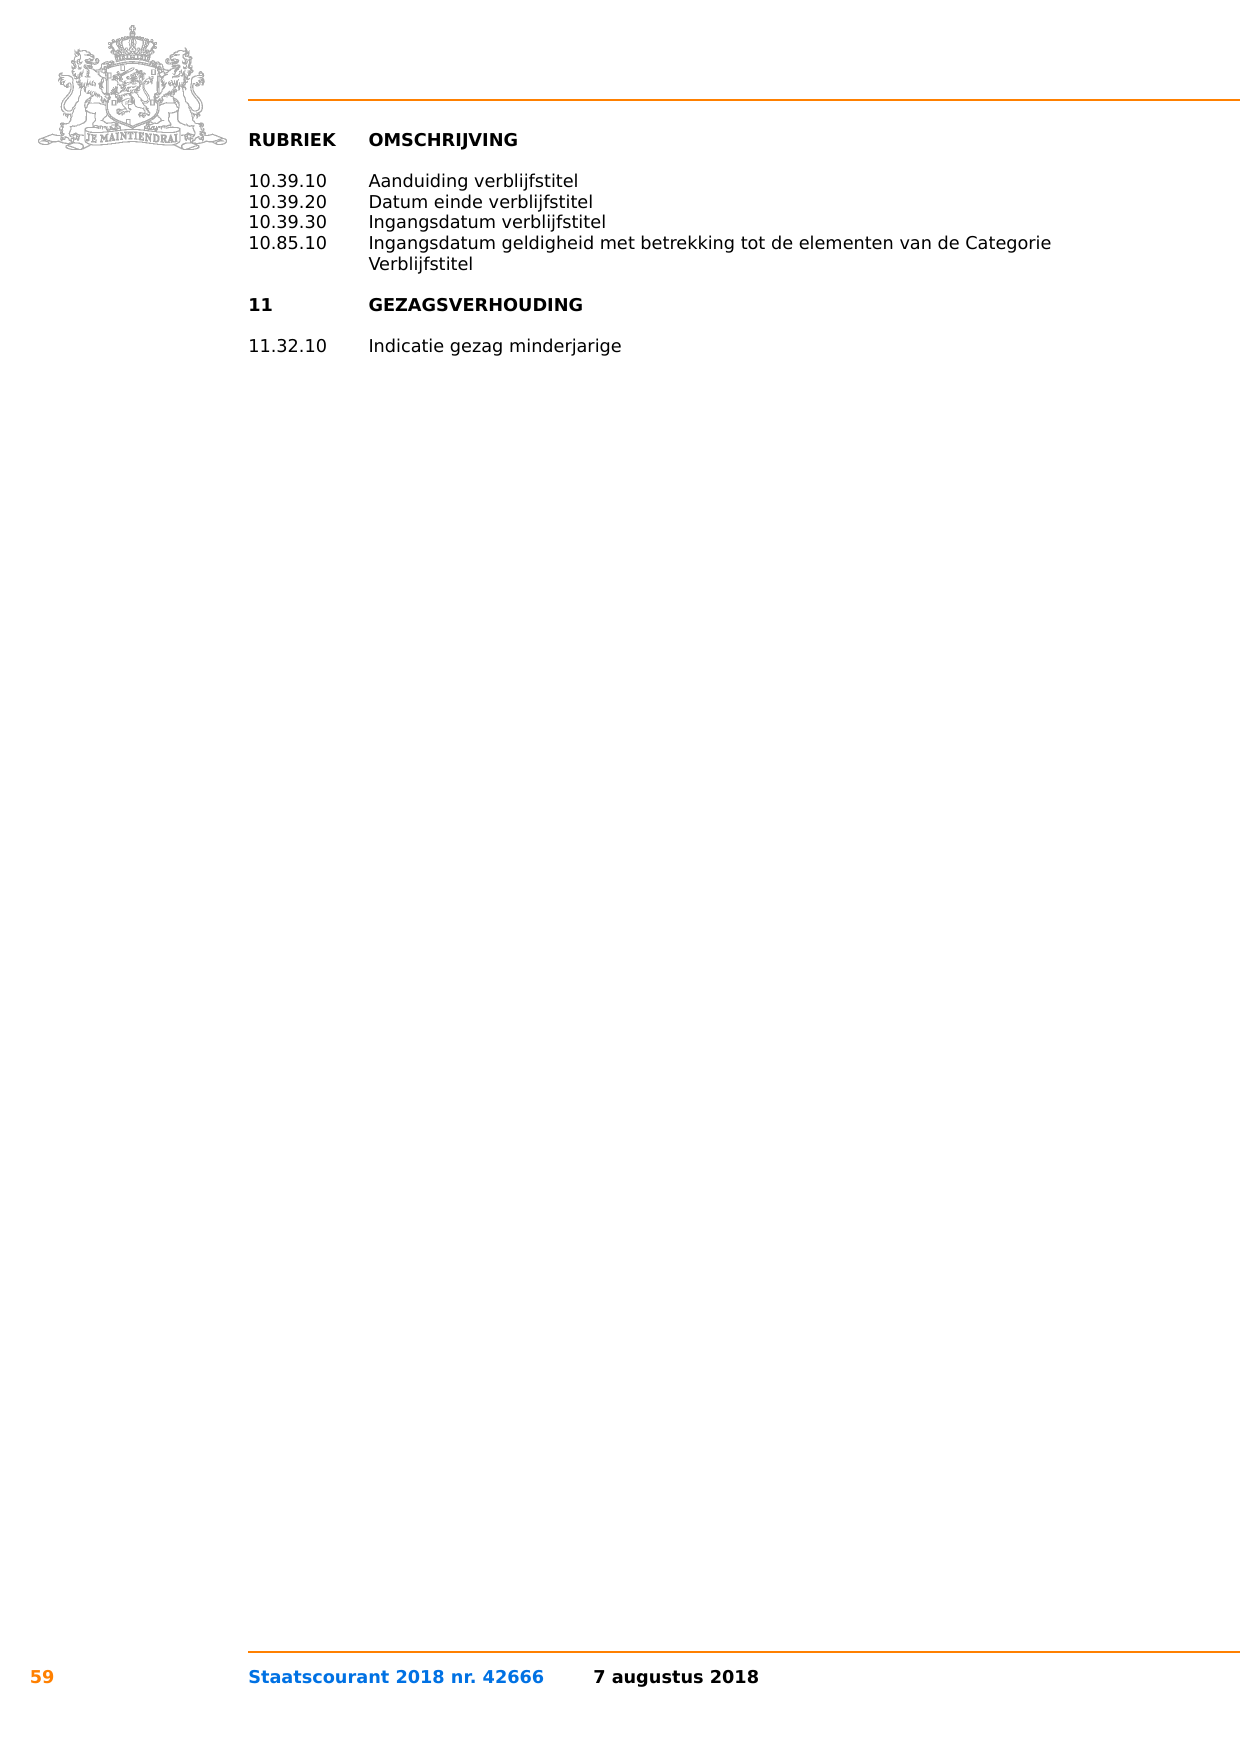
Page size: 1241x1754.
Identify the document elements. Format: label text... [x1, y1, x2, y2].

table_cell 10.39.10 [248, 171, 362, 192]
table_cell [248, 316, 362, 336]
table_cell Datum einde verblijfstitel [363, 192, 1163, 212]
table_cell [363, 151, 1163, 171]
table_cell [248, 151, 362, 171]
table_cell Ingangsdatum geldigheid met betrekking tot de elementen van de Categorie Verblijfstitel [363, 233, 1163, 274]
table_cell Aanduiding verblijfstitel [363, 171, 1163, 192]
table_cell 11.32.10 [248, 336, 362, 357]
table_cell [363, 316, 1163, 336]
table_cell [248, 274, 362, 295]
table_cell Indicatie gezag minderjarige [363, 336, 1163, 357]
table_header OMSCHRIJVING [363, 130, 1163, 151]
table_header RUBRIEK [248, 130, 362, 151]
table_cell Ingangsdatum verblijfstitel [363, 213, 1163, 233]
table_cell 10.39.20 [248, 192, 362, 212]
table_cell 11 [248, 295, 362, 316]
table_cell [363, 274, 1163, 295]
picture [38, 25, 227, 150]
table_cell GEZAGSVERHOUDING [363, 295, 1163, 316]
table_cell 10.39.30 [248, 213, 362, 233]
table_cell 10.85.10 [248, 233, 362, 274]
